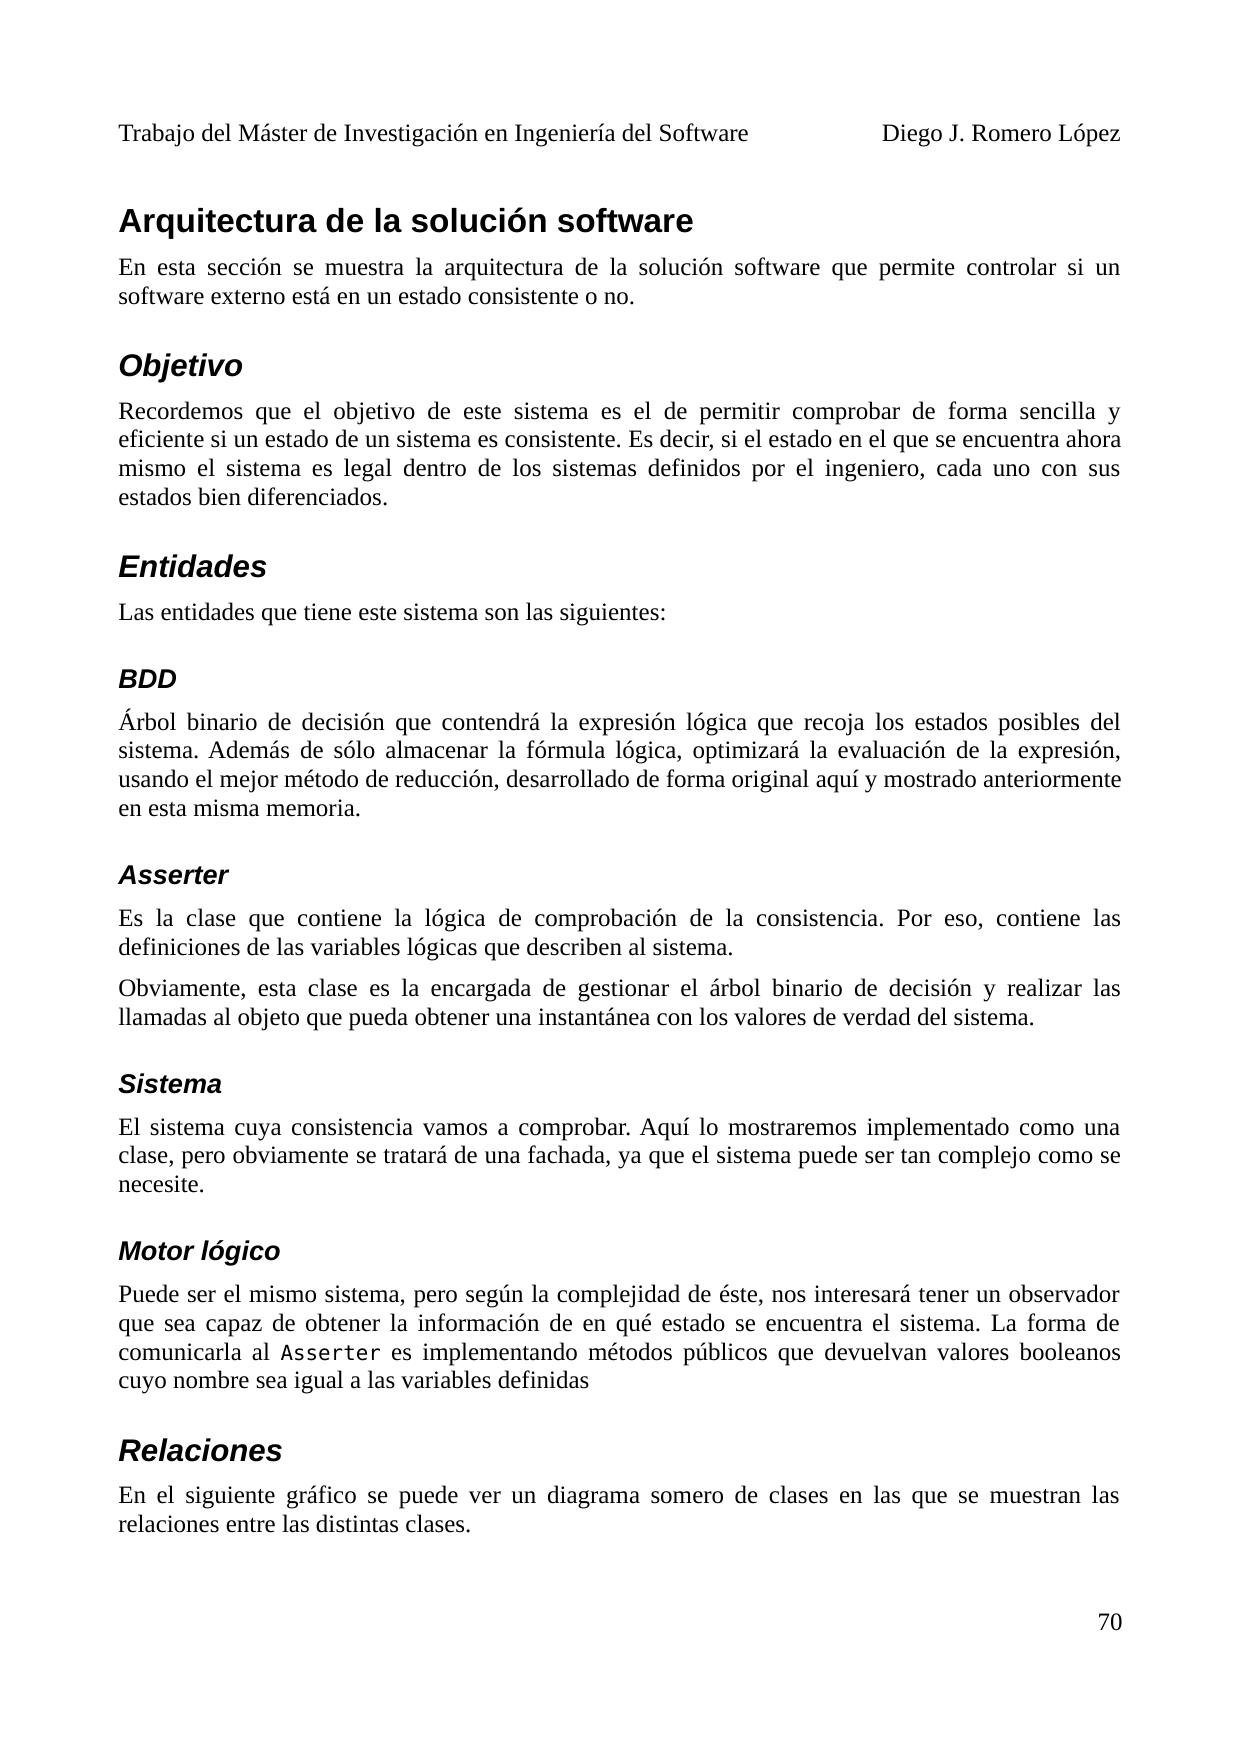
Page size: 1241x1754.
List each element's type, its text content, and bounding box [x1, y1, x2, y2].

subtitle Objetivo [118, 347, 1122, 383]
subtitle Motor lógico [118, 1235, 1122, 1267]
text Puede ser el mismo sistema, pero según la complejidad de éste, nos interesará tener un observador que sea capaz de obtener la información de en qué estado se encuentra el sistema. La forma de comunicarla al Asserter es implementando métodos públicos que devuelvan valores booleanos cuyo nombre sea igual a las variables definidas [118, 1279, 1122, 1394]
text En el siguiente gráfico se puede ver un diagrama somero de clases en las que se muestran las relaciones entre las distintas clases. [118, 1480, 1122, 1538]
text Las entidades que tiene este sistema son las siguientes: [118, 597, 1122, 625]
text Recordemos que el objetivo de este sistema es el de permitir comprobar de forma sencilla y eficiente si un estado de un sistema es consistente. Es decir, si el estado en el que se encuentra ahora mismo el sistema es legal dentro de los sistemas definidos por el ingeniero, cada uno con sus estados bien diferenciados. [118, 396, 1122, 511]
subtitle Sistema [118, 1068, 1122, 1099]
text Árbol binario de decisión que contendrá la expresión lógica que recoja los estados posibles del sistema. Además de sólo almacenar la fórmula lógica, optimizará la evaluación de la expresión, usando el mejor método de reducción, desarrollado de forma original aquí y mostrado anteriormente en esta misma memoria. [118, 707, 1122, 822]
subtitle Relaciones [118, 1432, 1122, 1468]
subtitle Entidades [118, 548, 1122, 584]
text En esta sección se muestra la arquitectura de la solución software que permite controlar si un software externo está en un estado consistente o no. [118, 252, 1122, 310]
subtitle Asserter [118, 859, 1122, 890]
subtitle BDD [118, 663, 1122, 694]
subtitle Arquitectura de la solución software [118, 201, 1122, 240]
text Obviamente, esta clase es la encargada de gestionar el árbol binario de decisión y realizar las llamadas al objeto que pueda obtener una instantánea con los valores de verdad del sistema. [118, 973, 1122, 1030]
text Es la clase que contiene la lógica de comprobación de la consistencia. Por eso, contiene las definiciones de las variables lógicas que describen al sistema. [118, 903, 1122, 960]
text El sistema cuya consistencia vamos a comprobar. Aquí lo mostraremos implementado como una clase, pero obviamente se tratará de una fachada, ya que el sistema puede ser tan complejo como se necesite. [118, 1112, 1122, 1198]
